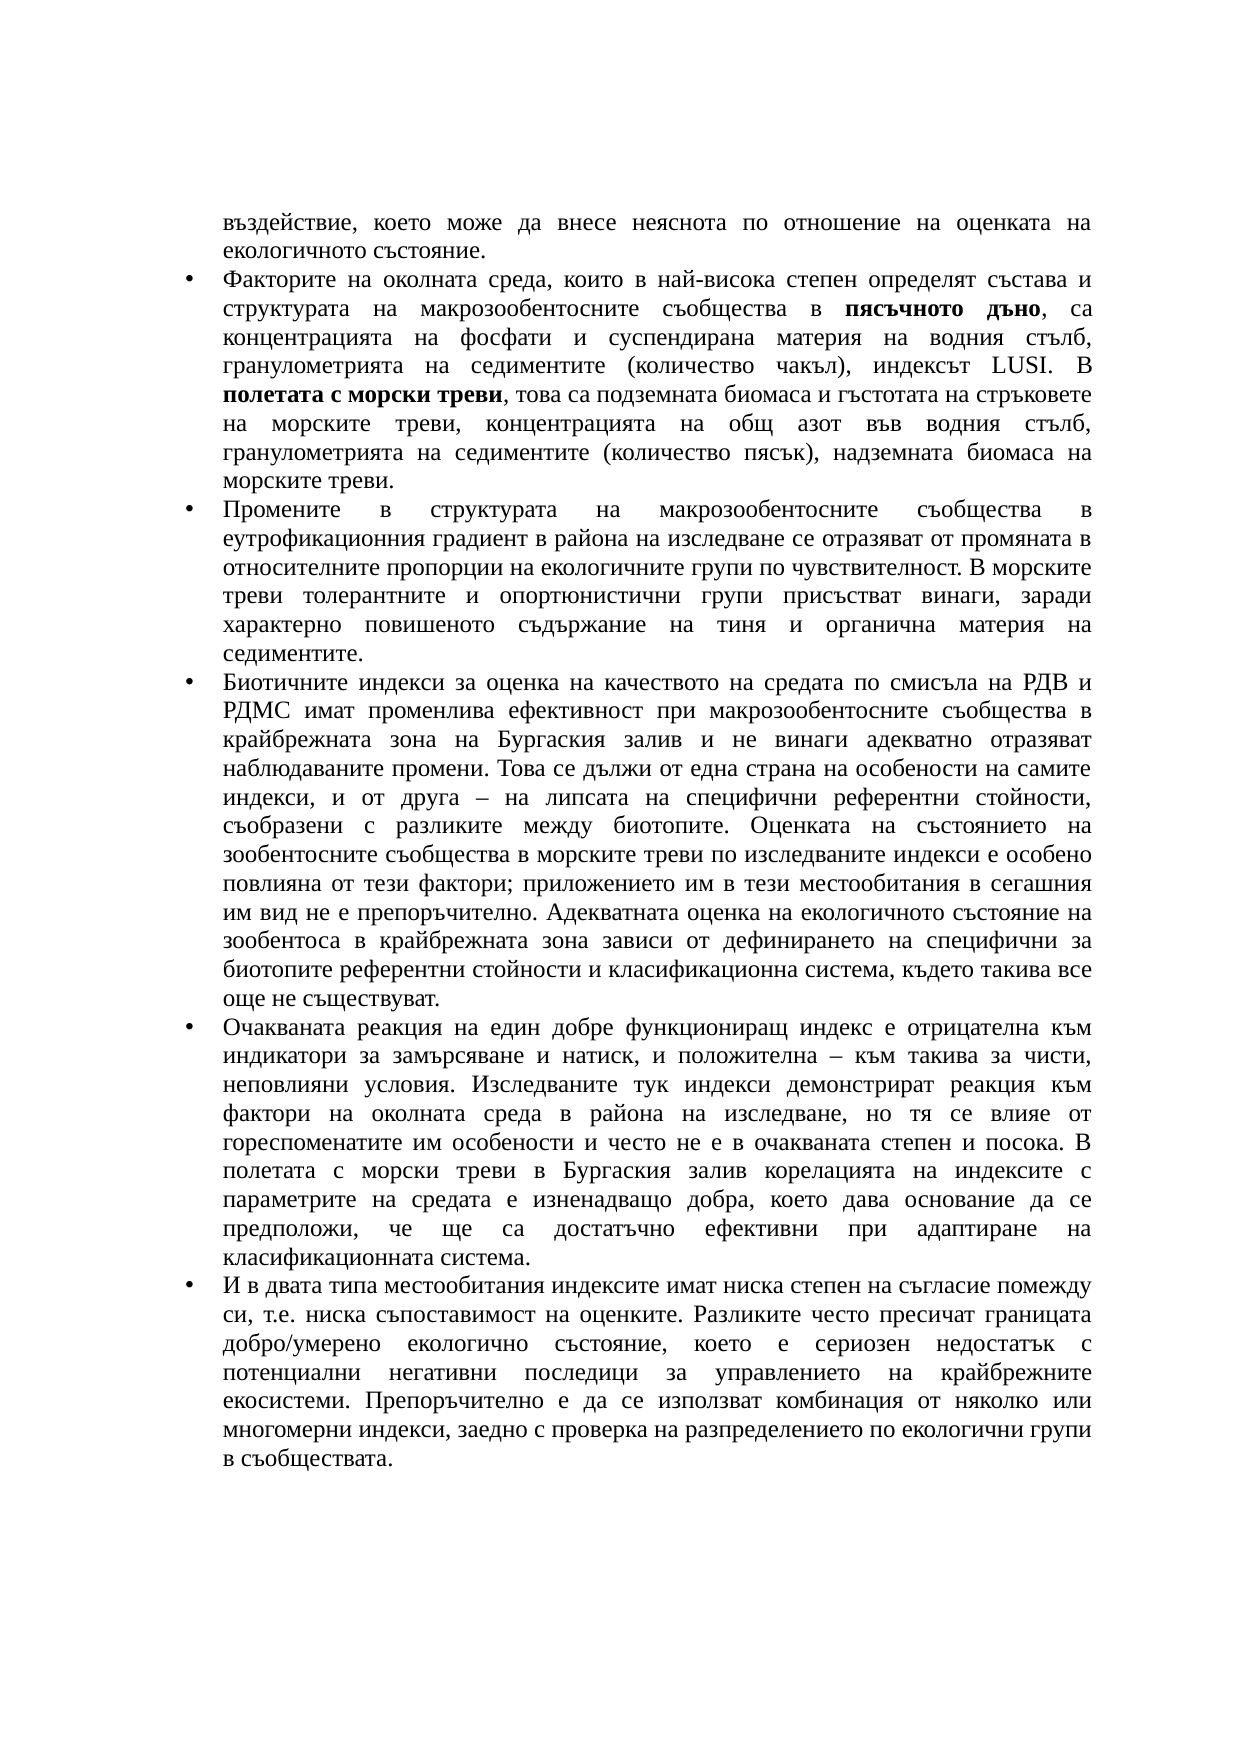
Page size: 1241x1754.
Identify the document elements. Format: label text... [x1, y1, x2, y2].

list Факторите на околната среда, които в най-висока степен определят състава и структурата на макрозообентосните съобщества в пясъчното дъно, са концентрацията на фосфати и суспендирана материя на водния стълб, гранулометрията на седиментите (количество чакъл), индексът LUSI. В полетата с морски треви, това са подземната биомаса и гъстотата на стръковете на морските треви, концентрацията на общ азот във водния стълб, гранулометрията на седиментите (количество пясък), надземната биомаса на морските треви. [185, 264, 1093, 494]
list Промените в структурата на макрозообентосните съобщества в еутрофикационния градиент в района на изследване се отразяват от промяната в относителните пропорции на екологичните групи по чувствителност. В морските треви толерантните и опортюнистични групи присъстват винаги, заради характерно повишеното съдържание на тиня и органична материя на седиментите. [185, 494, 1093, 667]
list И в двата типа местообитания индексите имат ниска степен на съгласие помежду си, т.е. ниска съпоставимост на оценките. Разликите често пресичат границата добро/умерено екологично състояние, което е сериозен недостатък с потенциални негативни последици за управлението на крайбрежните екосистеми. Препоръчително е да се използват комбинация от няколко или многомерни индекси, заедно с проверка на разпределението по екологични групи в съобществата. [185, 1270, 1093, 1472]
list Очакваната реакция на един добре функциониращ индекс е отрицателна към индикатори за замърсяване и натиск, и положителна – към такива за чисти, неповлияни условия. Изследваните тук индекси демонстрират реакция към фактори на околната среда в района на изследване, но тя се влияе от гореспоменатите им особености и често не е в очакваната степен и посока. В полетата с морски треви в Бургаския залив корелацията на индексите с параметрите на средата е изненадващо добра, което дава основание да се предположи, че ще са достатъчно ефективни при адаптиране на класификационната система. [185, 1012, 1093, 1270]
list въздействие, което може да внесе неяснота по отношение на оценката на екологичното състояние. [185, 207, 1093, 264]
list Биотичните индекси за оценка на качеството на средата по смисъла на РДВ и РДМС имат променлива ефективност при макрозообентосните съобщества в крайбрежната зона на Бургаския залив и не винаги адекватно отразяват наблюдаваните промени. Това се дължи от една страна на особености на самите индекси, и от друга – на липсата на специфични референтни стойности, съобразени с разликите между биотопите. Оценката на състоянието на зообентосните съобщества в морските треви по изследваните индекси е особено повлияна от тези фактори; приложението им в тези местообитания в сегашния им вид не е препоръчително. Адекватната оценка на екологичното състояние на зообентоса в крайбрежната зона зависи от дефинирането на специфични за биотопите референтни стойности и класификационна система, където такива все още не съществуват. [185, 667, 1093, 1012]
